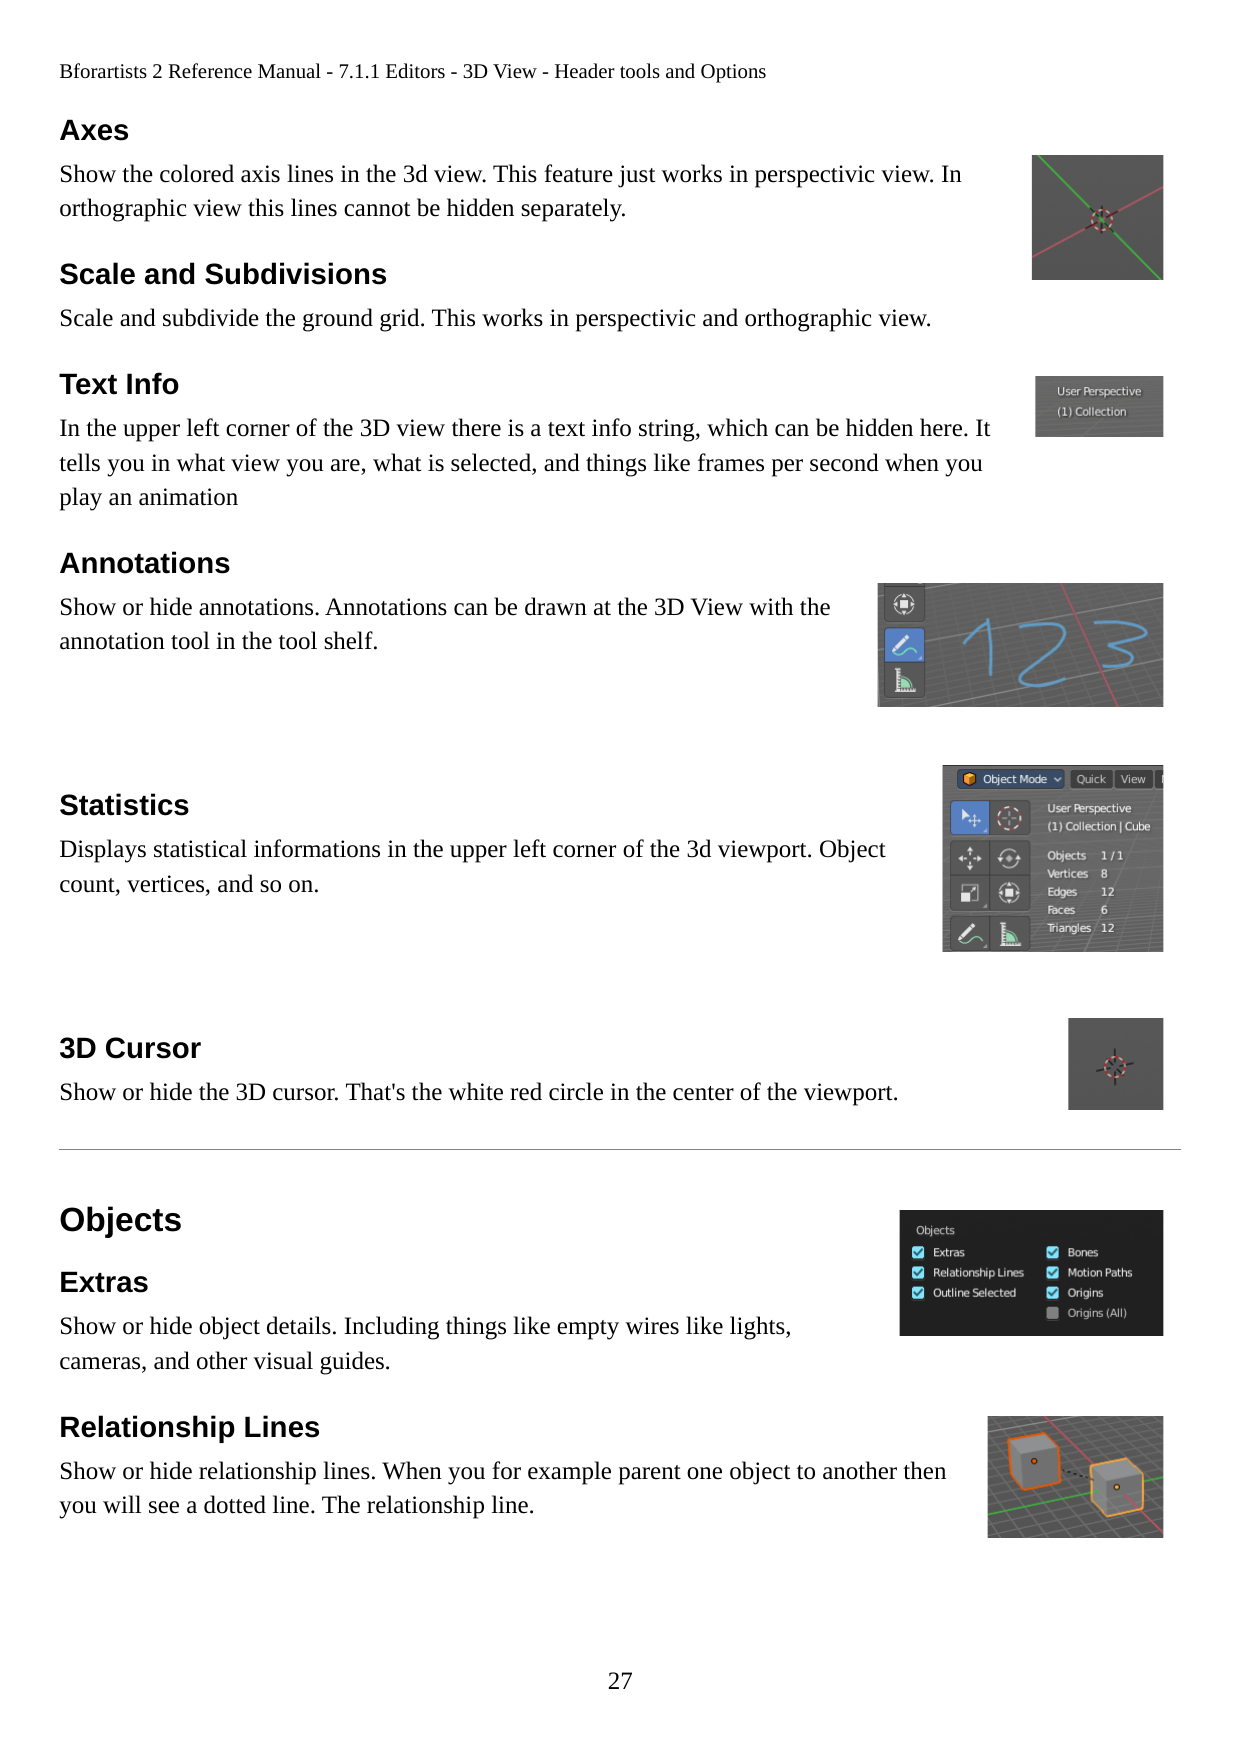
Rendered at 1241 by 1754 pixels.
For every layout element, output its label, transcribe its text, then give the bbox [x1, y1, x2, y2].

text Show or hide annotations. Annotations can be drawn at the 3D View with the annotation tool in the tool shelf. [59, 592, 877, 655]
subtitle Extras [59, 1265, 899, 1299]
picture [877, 583, 1164, 707]
subtitle Scale and Subdivisions [59, 257, 1181, 291]
subtitle [1164, 1265, 1181, 1299]
picture [987, 1416, 1164, 1538]
text Displays statistical informations in the upper left corner of the 3d viewport. Object count, vertices, and so on. [59, 834, 942, 898]
text In the upper left corner of the 3D view there is a text info string, which can be hidden here. It tells you in what view you are, what is selected, and things like frames per second when you play an animation [59, 413, 1181, 511]
subtitle Axes [59, 113, 1181, 146]
subtitle Objects [59, 1199, 1181, 1238]
picture [942, 765, 1164, 952]
picture [899, 1210, 1164, 1336]
subtitle [1164, 1031, 1181, 1064]
subtitle Statistics [59, 788, 942, 822]
subtitle Annotations [59, 546, 1181, 579]
subtitle 3D Cursor [59, 1031, 1068, 1064]
text Show or hide relationship lines. When you for example parent one object to another then you will see a dotted line. The relationship line. [59, 1456, 987, 1519]
subtitle Text Info [59, 367, 1181, 401]
text Show the colored axis lines in the 3d view. This feature just works in perspectivic view. In orthographic view this lines cannot be hidden separately. [59, 159, 1031, 222]
text Scale and subdivide the ground grid. This works in perspectivic and orthographic view. [59, 303, 1181, 332]
subtitle [1164, 788, 1181, 822]
subtitle Relationship Lines [59, 1409, 1181, 1443]
picture [1031, 155, 1164, 280]
picture [1068, 1018, 1164, 1110]
picture [1035, 376, 1164, 437]
text Show or hide the 3D cursor. That's the white red circle in the center of the viewport. [59, 1077, 1068, 1106]
text Show or hide object details. Including things like empty wires like lights, cameras, and other visual guides. [59, 1311, 1181, 1375]
